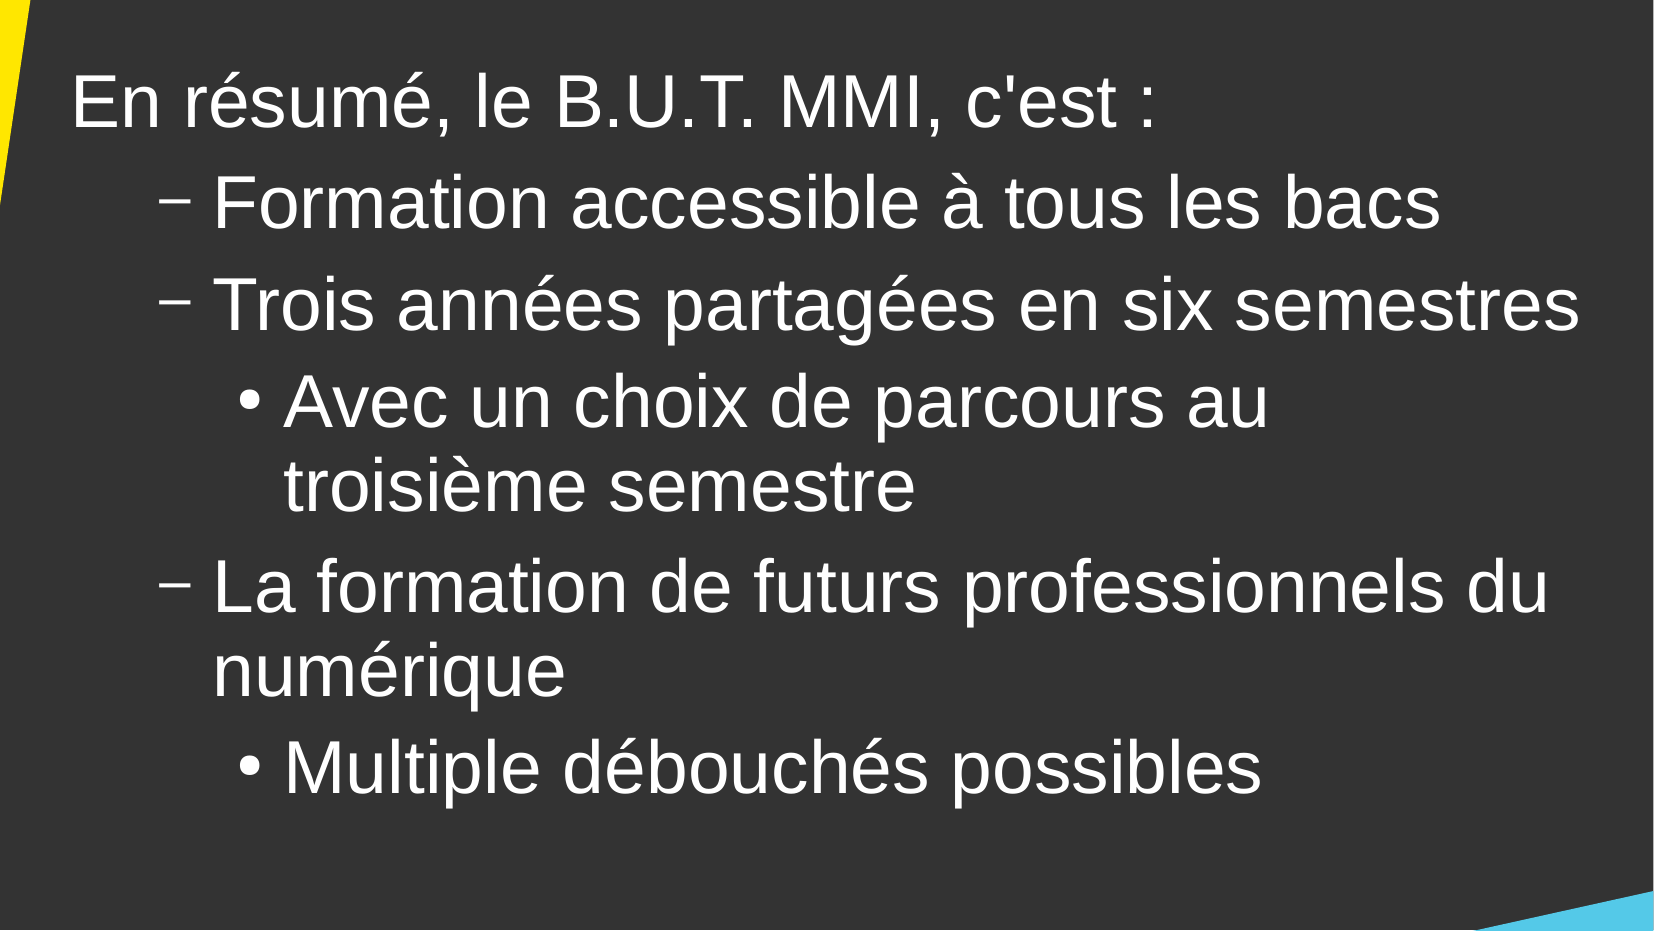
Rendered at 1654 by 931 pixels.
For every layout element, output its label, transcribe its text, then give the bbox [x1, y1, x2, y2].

list En résumé, le B.U.T. MMI, c'est : Formation accessible à tous les bacs Trois années partagées en six semestres Avec un choix de parcours au troisième semestre La formation de futurs professionnels du numérique Multiple débouchés possibles [70, 59, 1595, 827]
text_box [0, 0, 31, 206]
text_box [1472, 890, 1654, 931]
